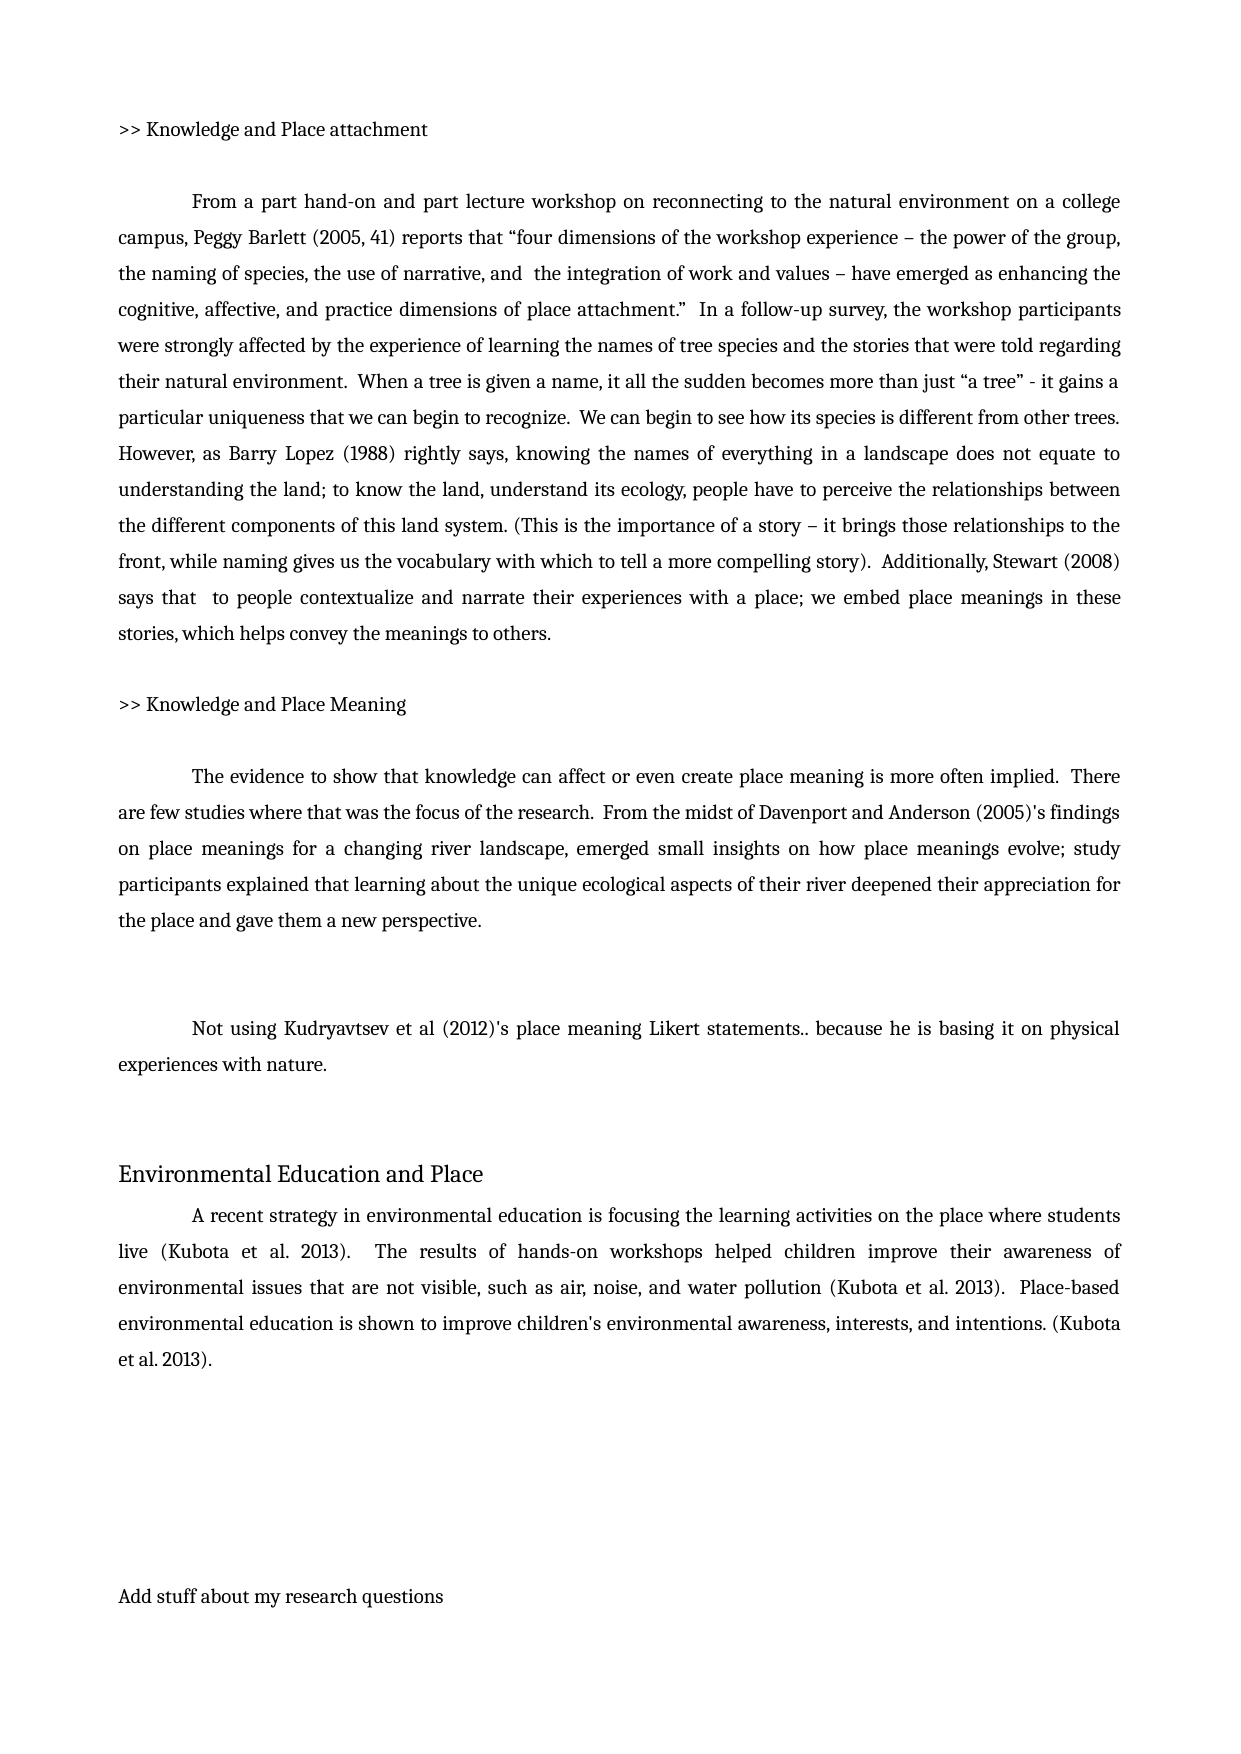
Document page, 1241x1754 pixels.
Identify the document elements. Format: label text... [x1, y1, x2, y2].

text >> Knowledge and Place attachment [118, 118, 1122, 142]
text Environmental Education and Place [118, 1160, 1122, 1189]
text The evidence to show that knowledge can affect or even create place meaning is more often implied. There are few studies where that was the focus of the research. From the midst of Davenport and Anderson (2005)'s findings on place meanings for a changing river landscape, emerged small insights on how place meanings evolve; study participants explained that learning about the unique ecological aspects of their river deepened their appreciation for the place and gave them a new perspective. [118, 765, 1122, 933]
text Add stuff about my research questions [118, 1584, 1122, 1608]
text From a part hand-on and part lecture workshop on reconnecting to the natural environment on a college campus, Peggy Barlett (2005, 41) reports that “four dimensions of the workshop experience – the power of the group, the naming of species, the use of narrative, and the integration of work and values – have emerged as enhancing the cognitive, affective, and practice dimensions of place attachment.” In a follow-up survey, the workshop participants were strongly affected by the experience of learning the names of tree species and the stories that were told regarding their natural environment. When a tree is given a name, it all the sudden becomes more than just “a tree” - it gains a particular uniqueness that we can begin to recognize. We can begin to see how its species is different from other trees. However, as Barry Lopez (1988) rightly says, knowing the names of everything in a landscape does not equate to understanding the land; to know the land, understand its ecology, people have to perceive the relationships between the different components of this land system. (This is the importance of a story – it brings those relationships to the front, while naming gives us the vocabulary with which to tell a more compelling story). Additionally, Stewart (2008) says that to people contextualize and narrate their experiences with a place; we embed place meanings in these stories, which helps convey the meanings to others. [118, 190, 1122, 645]
text Not using Kudryavtsev et al (2012)'s place meaning Likert statements.. because he is basing it on physical experiences with nature. [118, 1017, 1122, 1076]
text A recent strategy in environmental education is focusing the learning activities on the place where students live (Kubota et al. 2013). The results of hands-on workshops helped children improve their awareness of environmental issues that are not visible, such as air, noise, and water pollution (Kubota et al. 2013). Place-based environmental education is shown to improve children's environmental awareness, interests, and intentions. (Kubota et al. 2013). [118, 1203, 1122, 1371]
text >> Knowledge and Place Meaning [118, 693, 1122, 717]
